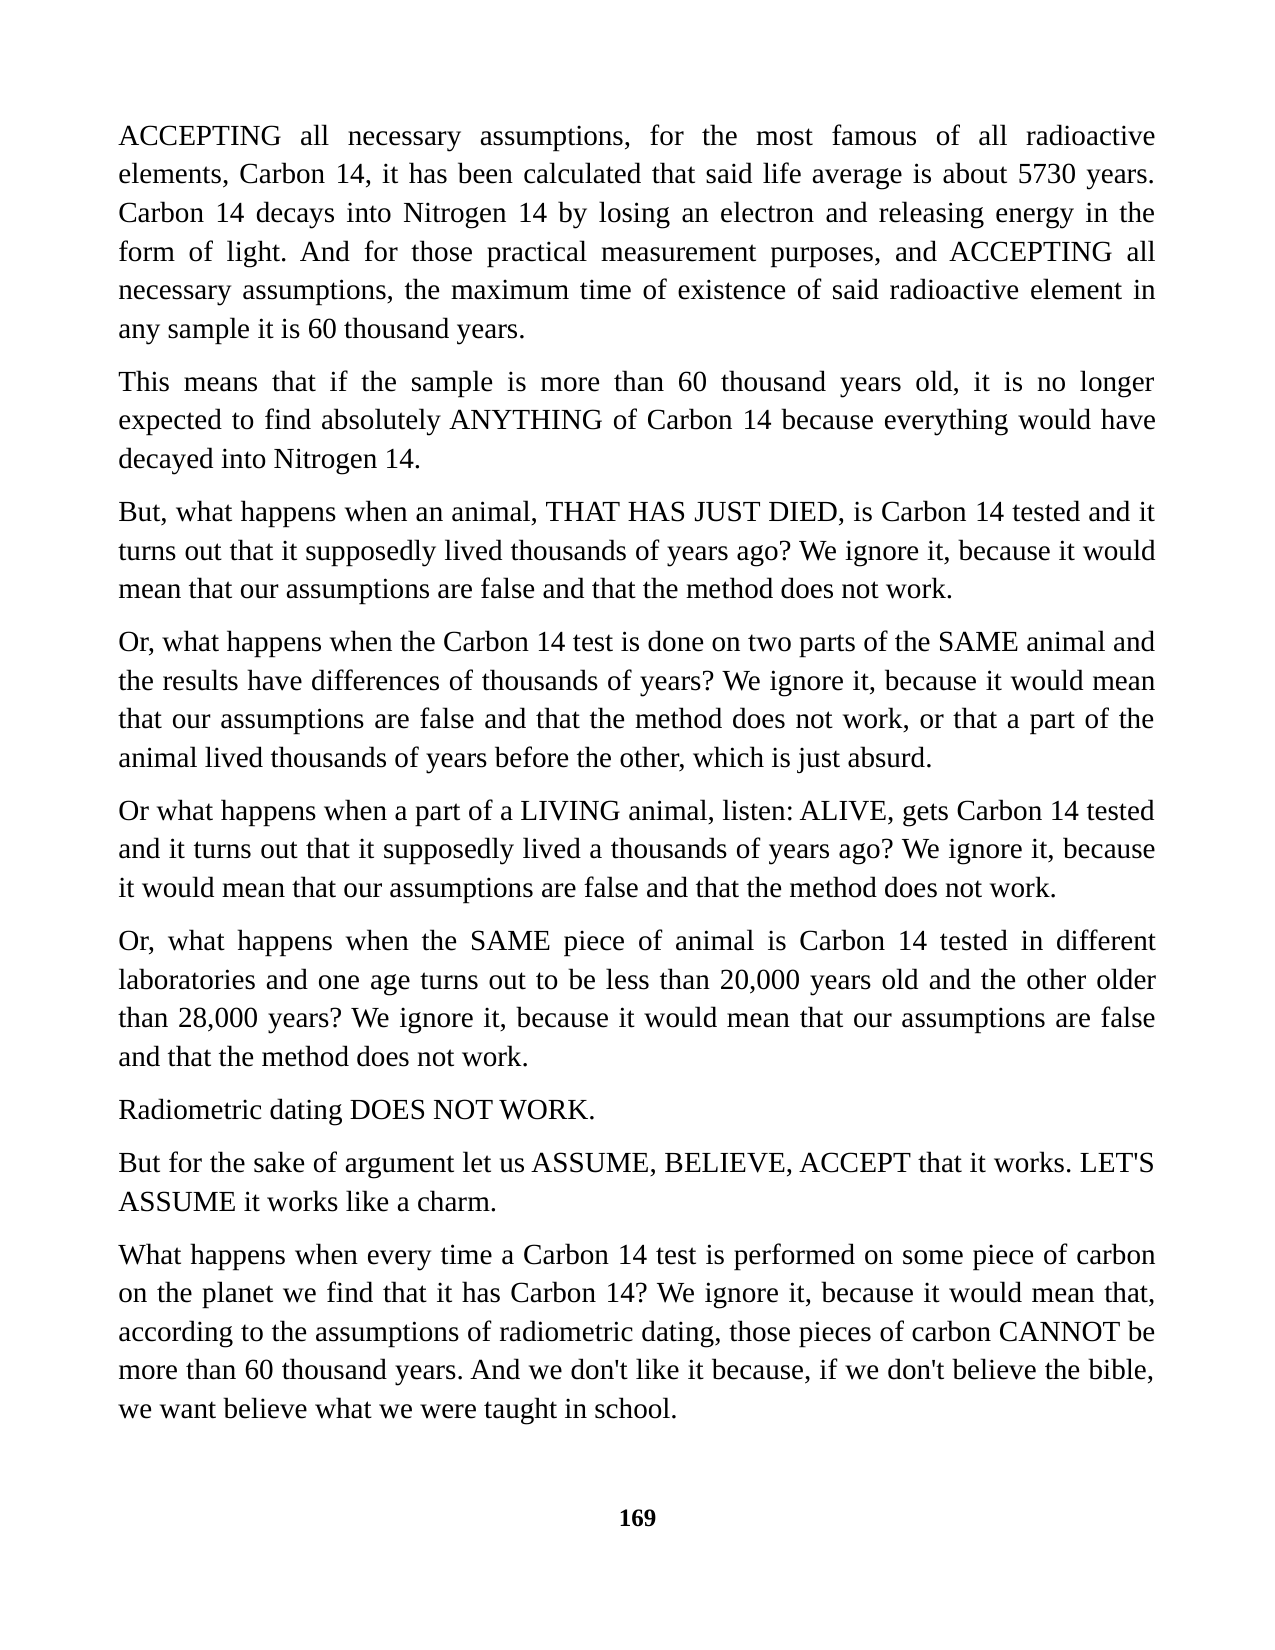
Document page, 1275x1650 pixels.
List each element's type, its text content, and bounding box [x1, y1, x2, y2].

text But for the sake of argument let us ASSUME, BELIEVE, ACCEPT that it works. LET'S ASSUME it works like a charm. [118, 1145, 1157, 1217]
text Or, what happens when the Carbon 14 test is done on two parts of the SAME animal and the results have differences of thousands of years? We ignore it, because it would mean that our assumptions are false and that the method does not work, or that a part of the animal lived thousands of years before the other, which is just absurd. [118, 624, 1157, 773]
text Radiometric dating DOES NOT WORK. [118, 1092, 1157, 1126]
text ACCEPTING all necessary assumptions, for the most famous of all radioactive elements, Carbon 14, it has been calculated that said life average is about 5730 years. Carbon 14 decays into Nitrogen 14 by losing an electron and releasing energy in the form of light. And for those practical measurement purposes, and ACCEPTING all necessary assumptions, the maximum time of existence of said radioactive element in any sample it is 60 thousand years. [118, 118, 1157, 344]
text What happens when every time a Carbon 14 test is performed on some piece of carbon on the planet we find that it has Carbon 14? We ignore it, because it would mean that, according to the assumptions of radiometric dating, those pieces of carbon CANNOT be more than 60 thousand years. And we don't like it because, if we don't believe the bible, we want believe what we were taught in school. [118, 1237, 1157, 1424]
text But, what happens when an animal, THAT HAS JUST DIED, is Carbon 14 tested and it turns out that it supposedly lived thousands of years ago? We ignore it, because it would mean that our assumptions are false and that the method does not work. [118, 494, 1157, 605]
text Or, what happens when the SAME piece of animal is Carbon 14 tested in different laboratories and one age turns out to be less than 20,000 years old and the other older than 28,000 years? We ignore it, because it would mean that our assumptions are false and that the method does not work. [118, 923, 1157, 1072]
text This means that if the sample is more than 60 thousand years old, it is no longer expected to find absolutely ANYTHING of Carbon 14 because everything would have decayed into Nitrogen 14. [118, 364, 1157, 474]
text Or what happens when a part of a LIVING animal, listen: ALIVE, gets Carbon 14 tested and it turns out that it supposedly lived a thousands of years ago? We ignore it, because it would mean that our assumptions are false and that the method does not work. [118, 793, 1157, 904]
